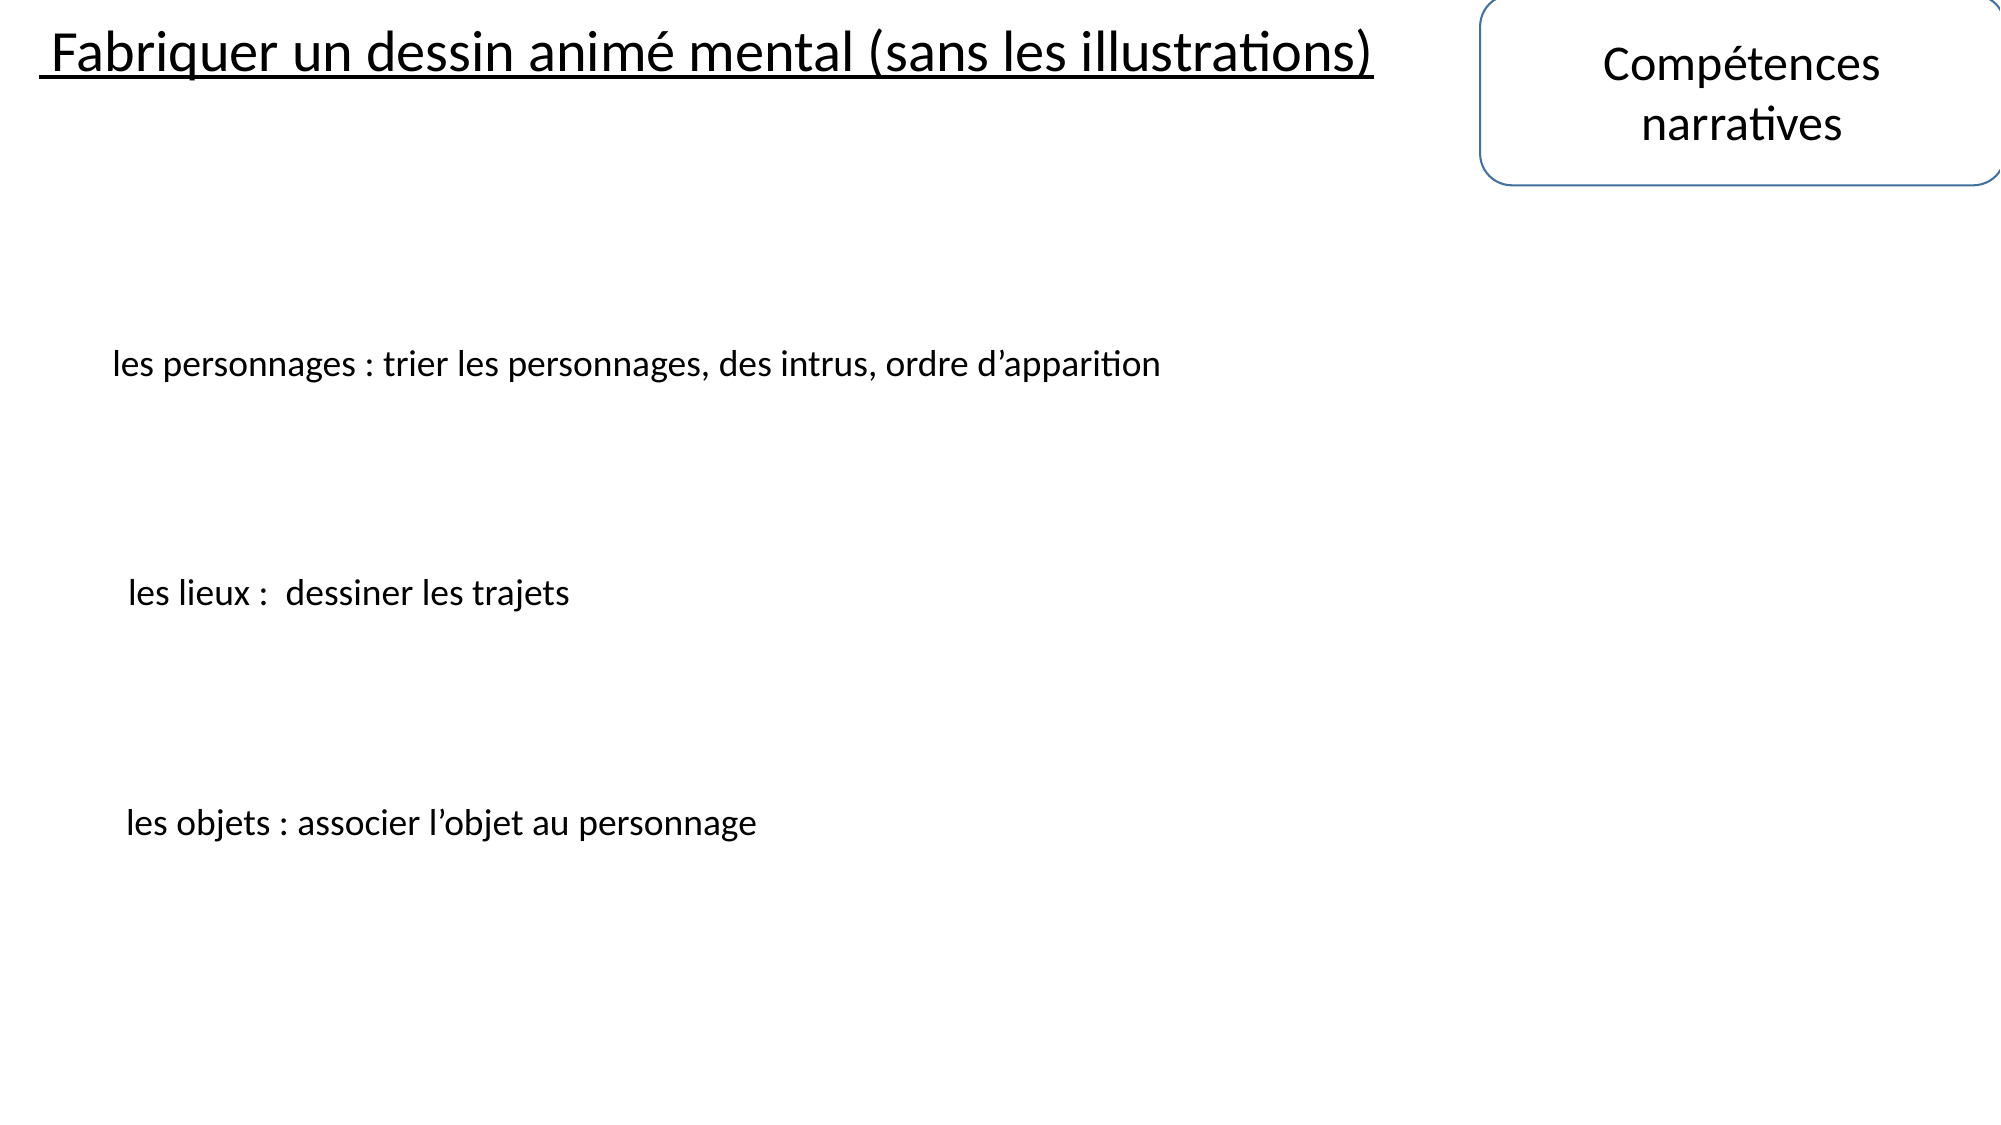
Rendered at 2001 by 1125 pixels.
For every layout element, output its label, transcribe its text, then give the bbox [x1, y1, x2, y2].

text_box Fabriquer un dessin animé mental (sans les illustrations) [24, 6, 1425, 91]
text_box les personnages : trier les personnages, des intrus, ordre d’apparition [89, 331, 1178, 436]
text_box Compétences narratives [1480, 0, 2000, 186]
text_box les lieux : dessiner les trajets [113, 561, 944, 621]
text_box les objets : associer l’objet au personnage [111, 790, 773, 850]
